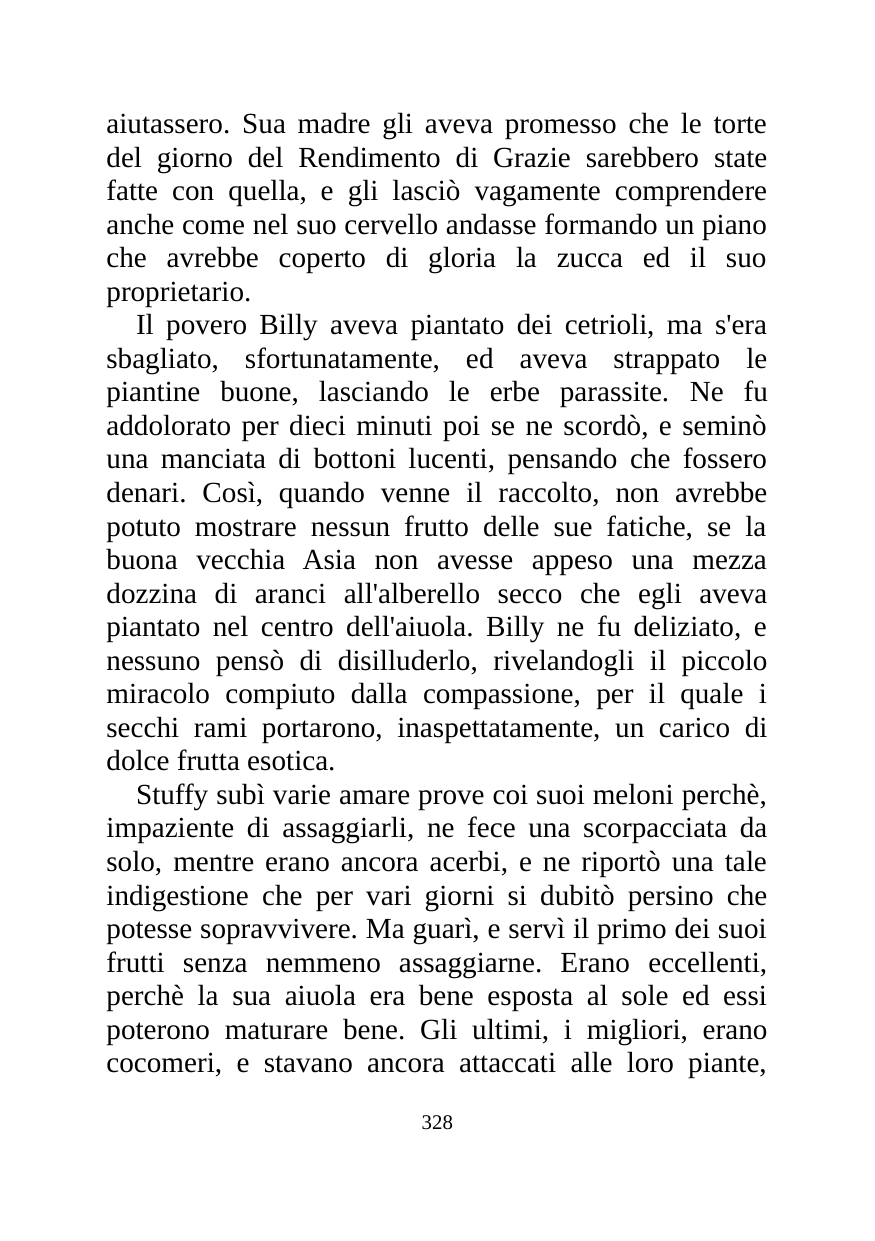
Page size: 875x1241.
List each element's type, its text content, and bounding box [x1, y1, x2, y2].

text aiutassero. Sua madre gli aveva promesso che le torte del giorno del Rendimento di Grazie sarebbero state fatte con quella, e gli lasciò vagamente comprendere anche come nel suo cervello andasse formando un piano che avrebbe coperto di gloria la zucca ed il suo proprietario. [106, 106, 768, 307]
text Il povero Billy aveva piantato dei cetrioli, ma s'era sbagliato, sfortunatamente, ed aveva strappato le piantine buone, lasciando le erbe parassite. Ne fu addolorato per dieci minuti poi se ne scordò, e seminò una manciata di bottoni lucenti, pensando che fossero denari. Così, quando venne il raccolto, non avrebbe potuto mostrare nessun frutto delle sue fatiche, se la buona vecchia Asia non avesse appeso una mezza dozzina di aranci all'alberello secco che egli aveva piantato nel centro dell'aiuola. Billy ne fu deliziato, e nessuno pensò di disilluderlo, rivelandogli il piccolo miracolo compiuto dalla compassione, per il quale i secchi rami portarono, inaspettatamente, un carico di dolce frutta esotica. [106, 307, 768, 777]
text Stuffy subì varie amare prove coi suoi meloni perchè, impaziente di assaggiarli, ne fece una scorpacciata da solo, mentre erano ancora acerbi, e ne riportò una tale indigestione che per vari giorni si dubitò persino che potesse sopravvivere. Ma guarì, e servì il primo dei suoi frutti senza nemmeno assaggiarne. Erano eccellenti, perchè la sua aiuola era bene esposta al sole ed essi poterono maturare bene. Gli ultimi, i migliori, erano cocomeri, e stavano ancora attaccati alle loro piante, [106, 777, 768, 1079]
